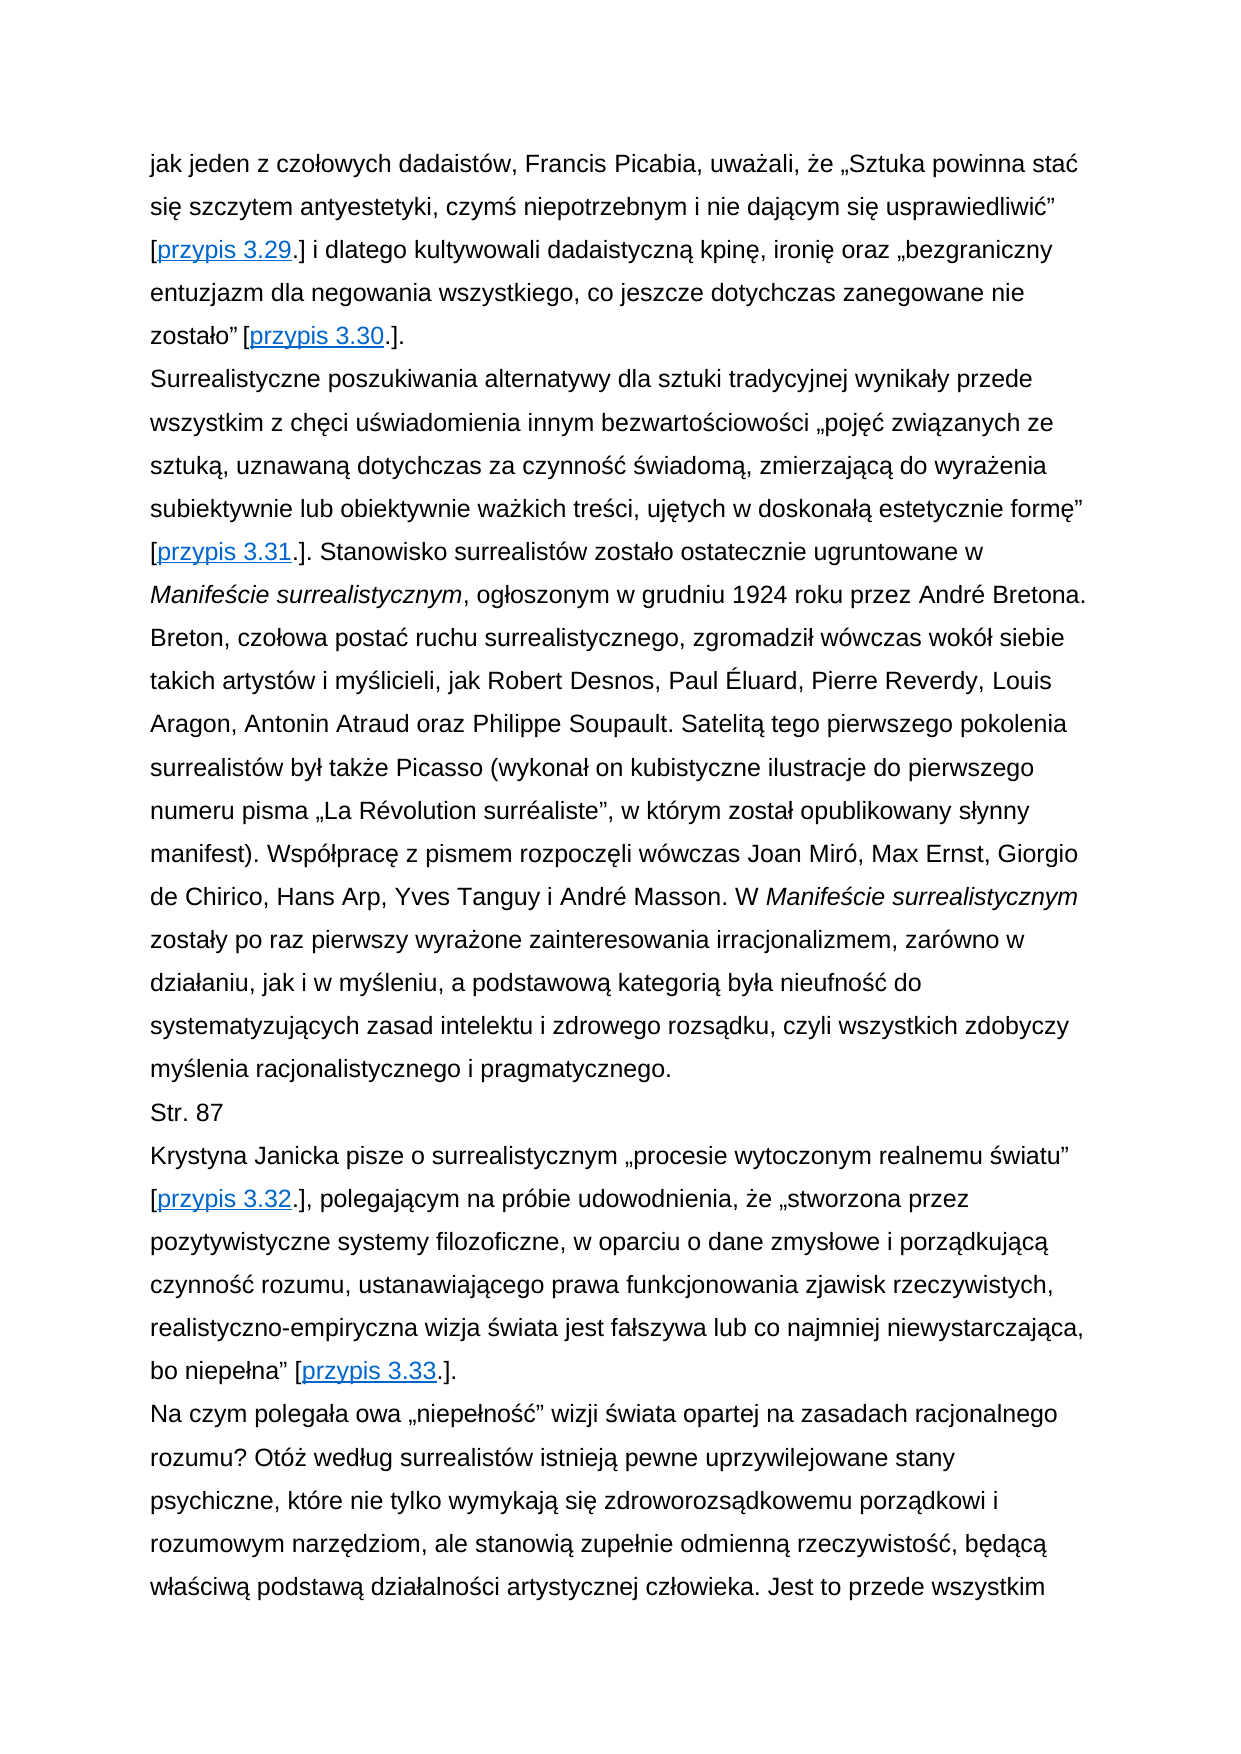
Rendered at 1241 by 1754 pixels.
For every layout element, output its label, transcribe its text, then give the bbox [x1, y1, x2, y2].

text Na czym polegała owa „niepełność” wizji świata opartej na zasadach racjonalnego rozumu? Otóż według surrealistów istnieją pewne uprzywilejowane stany psychiczne, które nie tylko wymykają się zdroworozsądkowemu porządkowi i rozumowym narzędziom, ale stanowią zupełnie odmienną rzeczywistość, będącą właściwą podstawą działalności artystycznej człowieka. Jest to przede wszystkim [150, 1399, 1090, 1601]
text Krystyna Janicka pisze o surrealistycznym „procesie wytoczonym realnemu światu” [przypis 3.32.], polegającym na próbie udowodnienia, że „stworzona przez pozytywistyczne systemy filozoficzne, w oparciu o dane zmysłowe i porządkującą czynność rozumu, ustanawiającego prawa funkcjonowania zjawisk rzeczywistych, realistyczno-empiryczna wizja świata jest fałszywa lub co najmniej niewystarczająca, bo niepełna” [przypis 3.33.]. [150, 1141, 1090, 1385]
text jak jeden z czołowych dadaistów, Francis Picabia, uważali, że „Sztuka powinna stać się szczytem antyestetyki, czymś niepotrzebnym i nie dającym się usprawiedliwić” [przypis 3.29.] i dlatego kultywowali dadaistyczną kpinę, ironię oraz „bezgraniczny entuzjazm dla negowania wszystkiego, co jeszcze dotychczas zanegowane nie zostało” [przypis 3.30.]. [150, 149, 1090, 350]
text Surrealistyczne poszukiwania alternatywy dla sztuki tradycyjnej wynikały przede wszystkim z chęci uświadomienia innym bezwartościowości „pojęć związanych ze sztuką, uznawaną dotychczas za czynność świadomą, zmierzającą do wyrażenia subiektywnie lub obiektywnie ważkich treści, ujętych w doskonałą estetycznie formę” [przypis 3.31.]. Stanowisko surrealistów zostało ostatecznie ugruntowane w Manifeście surrealistycznym, ogłoszonym w grudniu 1924 roku przez André Bretona. Breton, czołowa postać ruchu surrealistycznego, zgromadził wówczas wokół siebie takich artystów i myślicieli, jak Robert Desnos, Paul Éluard, Pierre Reverdy, Louis Aragon, Antonin Atraud oraz Philippe Soupault. Satelitą tego pierwszego pokolenia surrealistów był także Picasso (wykonał on kubistyczne ilustracje do pierwszego numeru pisma „La Révolution surréaliste”, w którym został opublikowany słynny manifest). Współpracę z pismem rozpoczęli wówczas Joan Miró, Max Ernst, Giorgio de Chirico, Hans Arp, Yves Tanguy i André Masson. W Manifeście surrealistycznym zostały po raz pierwszy wyrażone zainteresowania irracjonalizmem, zarówno w działaniu, jak i w myśleniu, a podstawową kategorią była nieufność do systematyzujących zasad intelektu i zdrowego rozsądku, czyli wszystkich zdobyczy myślenia racjonalistycznego i pragmatycznego. [150, 364, 1090, 1083]
text Str. 87 [150, 1098, 1090, 1126]
